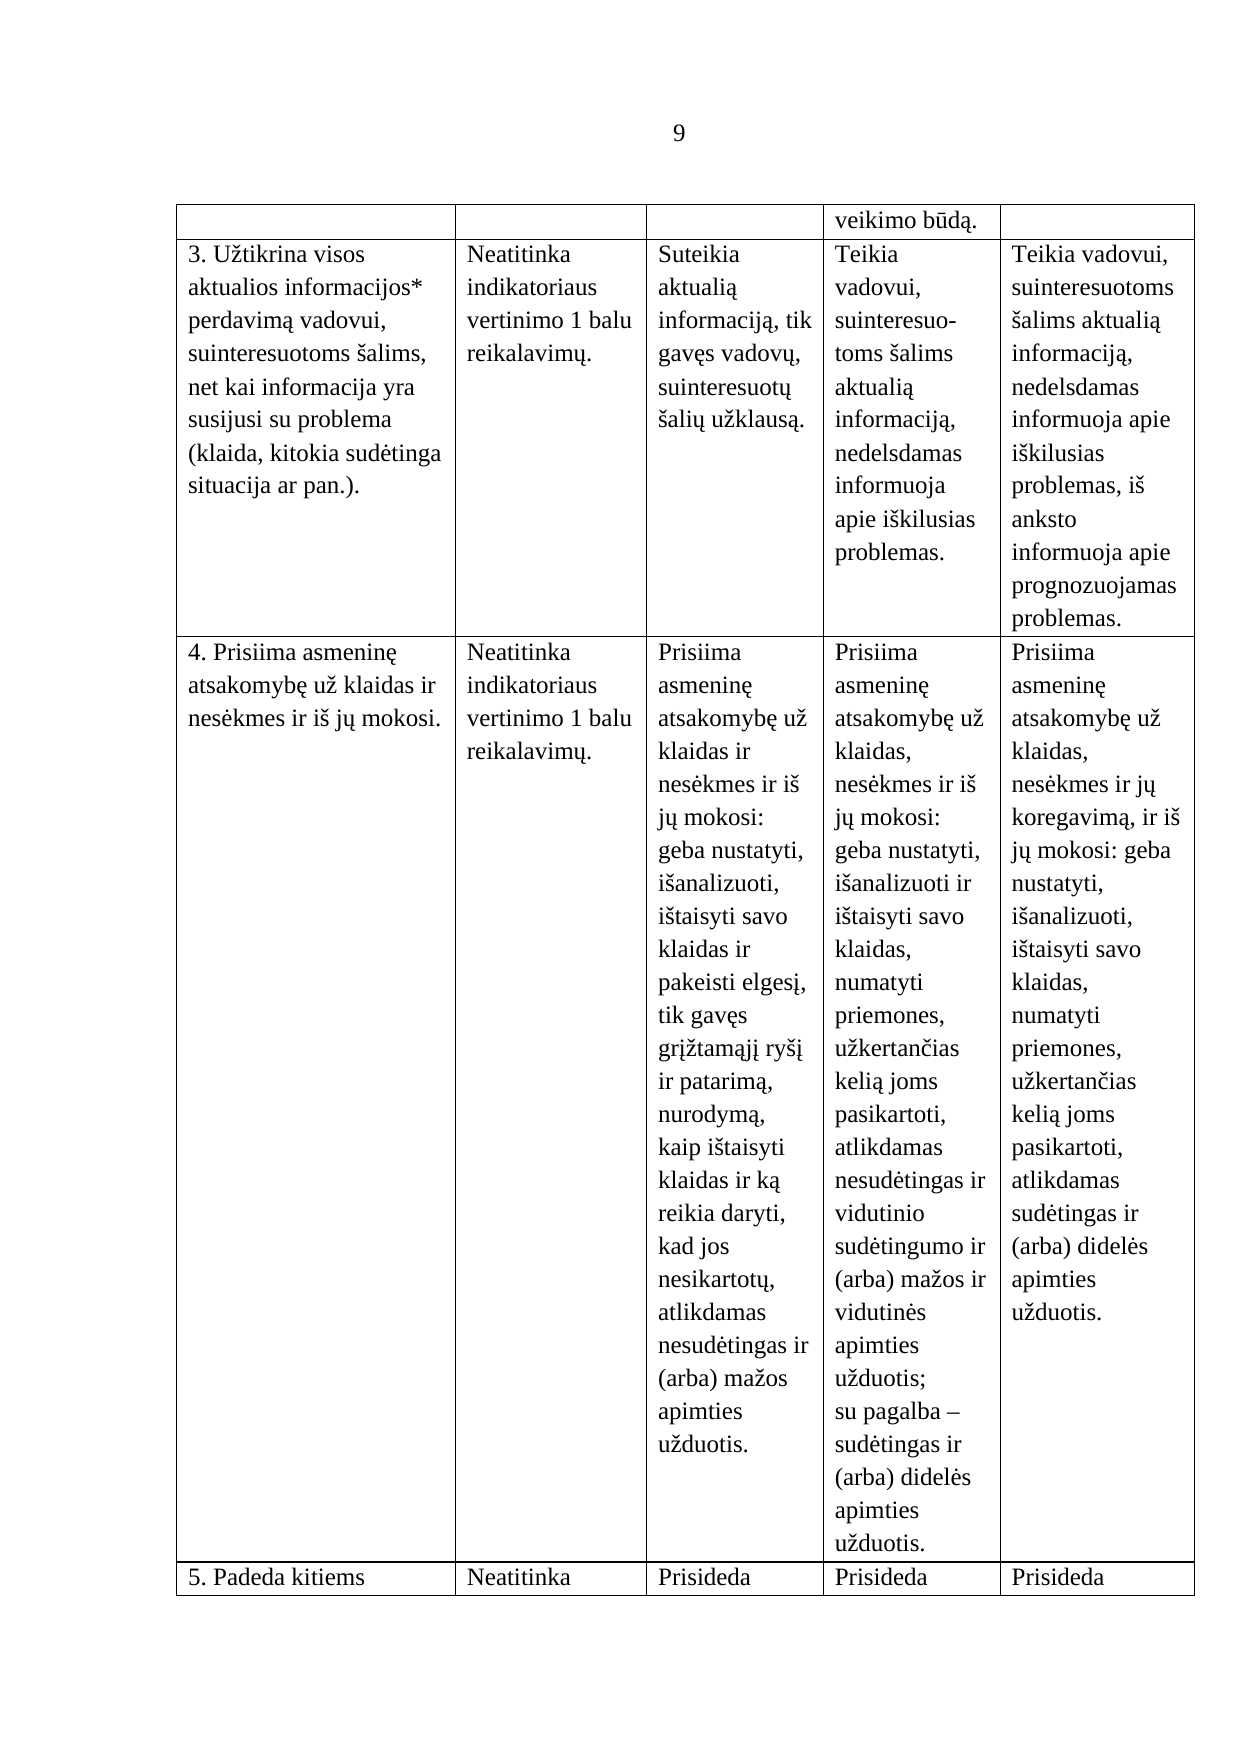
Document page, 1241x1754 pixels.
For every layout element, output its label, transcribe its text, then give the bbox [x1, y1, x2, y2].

table_cell Neatitinka indikatoriaus vertinimo 1 balu reikalavimų. [456, 240, 646, 636]
table_cell 4. Prisiima asmeninę atsakomybę už klaidas ir nesėkmes ir iš jų mokosi. [177, 637, 455, 1561]
table_cell Prisiima asmeninę atsakomybę už klaidas, nesėkmes ir iš jų mokosi: geba nustatyti, išanalizuoti ir ištaisyti savo klaidas, numatyti priemones, užkertančias kelią joms pasikartoti, atlikdamas nesudėtingas ir vidutinio sudėtingumo ir (arba) mažos ir vidutinės apimties užduotis; su pagalba – sudėtingas ir (arba) didelės apimties užduotis. [824, 637, 1000, 1561]
table_cell Teikia vadovui, suinteresuotoms šalims aktualią informaciją, nedelsdamas informuoja apie iškilusias problemas, iš anksto informuoja apie prognozuojamas problemas. [1001, 240, 1194, 636]
table_cell Suteikia aktualią informaciją, tik gavęs vadovų, suinteresuotų šalių užklausą. [647, 240, 823, 636]
table_cell veikimo būdą. [824, 205, 1000, 238]
table_cell [456, 205, 646, 238]
table_cell Prisideda [647, 1563, 823, 1595]
table_cell Prisiima asmeninę atsakomybę už klaidas, nesėkmes ir jų koregavimą, ir iš jų mokosi: geba nustatyti, išanalizuoti, ištaisyti savo klaidas, numatyti priemones, užkertančias kelią joms pasikartoti, atlikdamas sudėtingas ir (arba) didelės apimties užduotis. [1001, 637, 1194, 1561]
table_cell Neatitinka [456, 1563, 646, 1595]
table_cell Prisideda [1001, 1563, 1194, 1595]
table_cell Prisiima asmeninę atsakomybę už klaidas ir nesėkmes ir iš jų mokosi: geba nustatyti, išanalizuoti, ištaisyti savo klaidas ir pakeisti elgesį, tik gavęs grįžtamąjį ryšį ir patarimą, nurodymą, kaip ištaisyti klaidas ir ką reikia daryti, kad jos nesikartotų, atlikdamas nesudėtingas ir (arba) mažos apimties užduotis. [647, 637, 823, 1561]
table_cell Teikia vadovui, suinteresuo-toms šalims aktualią informaciją, nedelsdamas informuoja apie iškilusias problemas. [824, 240, 1000, 636]
table_cell Prisideda [824, 1563, 1000, 1595]
table_cell 5. Padeda kitiems [177, 1563, 455, 1595]
table_cell Neatitinka indikatoriaus vertinimo 1 balu reikalavimų. [456, 637, 646, 1561]
table_cell [1195, 1561, 1199, 1595]
table_cell [1195, 239, 1199, 636]
table_cell 3. Užtikrina visos aktualios informacijos* perdavimą vadovui, suinteresuotoms šalims, net kai informacija yra susijusi su problema (klaida, kitokia sudėtinga situacija ar pan.). [177, 240, 455, 636]
table_cell [1195, 204, 1199, 238]
table_cell [1195, 636, 1199, 1561]
table_cell [177, 205, 455, 238]
